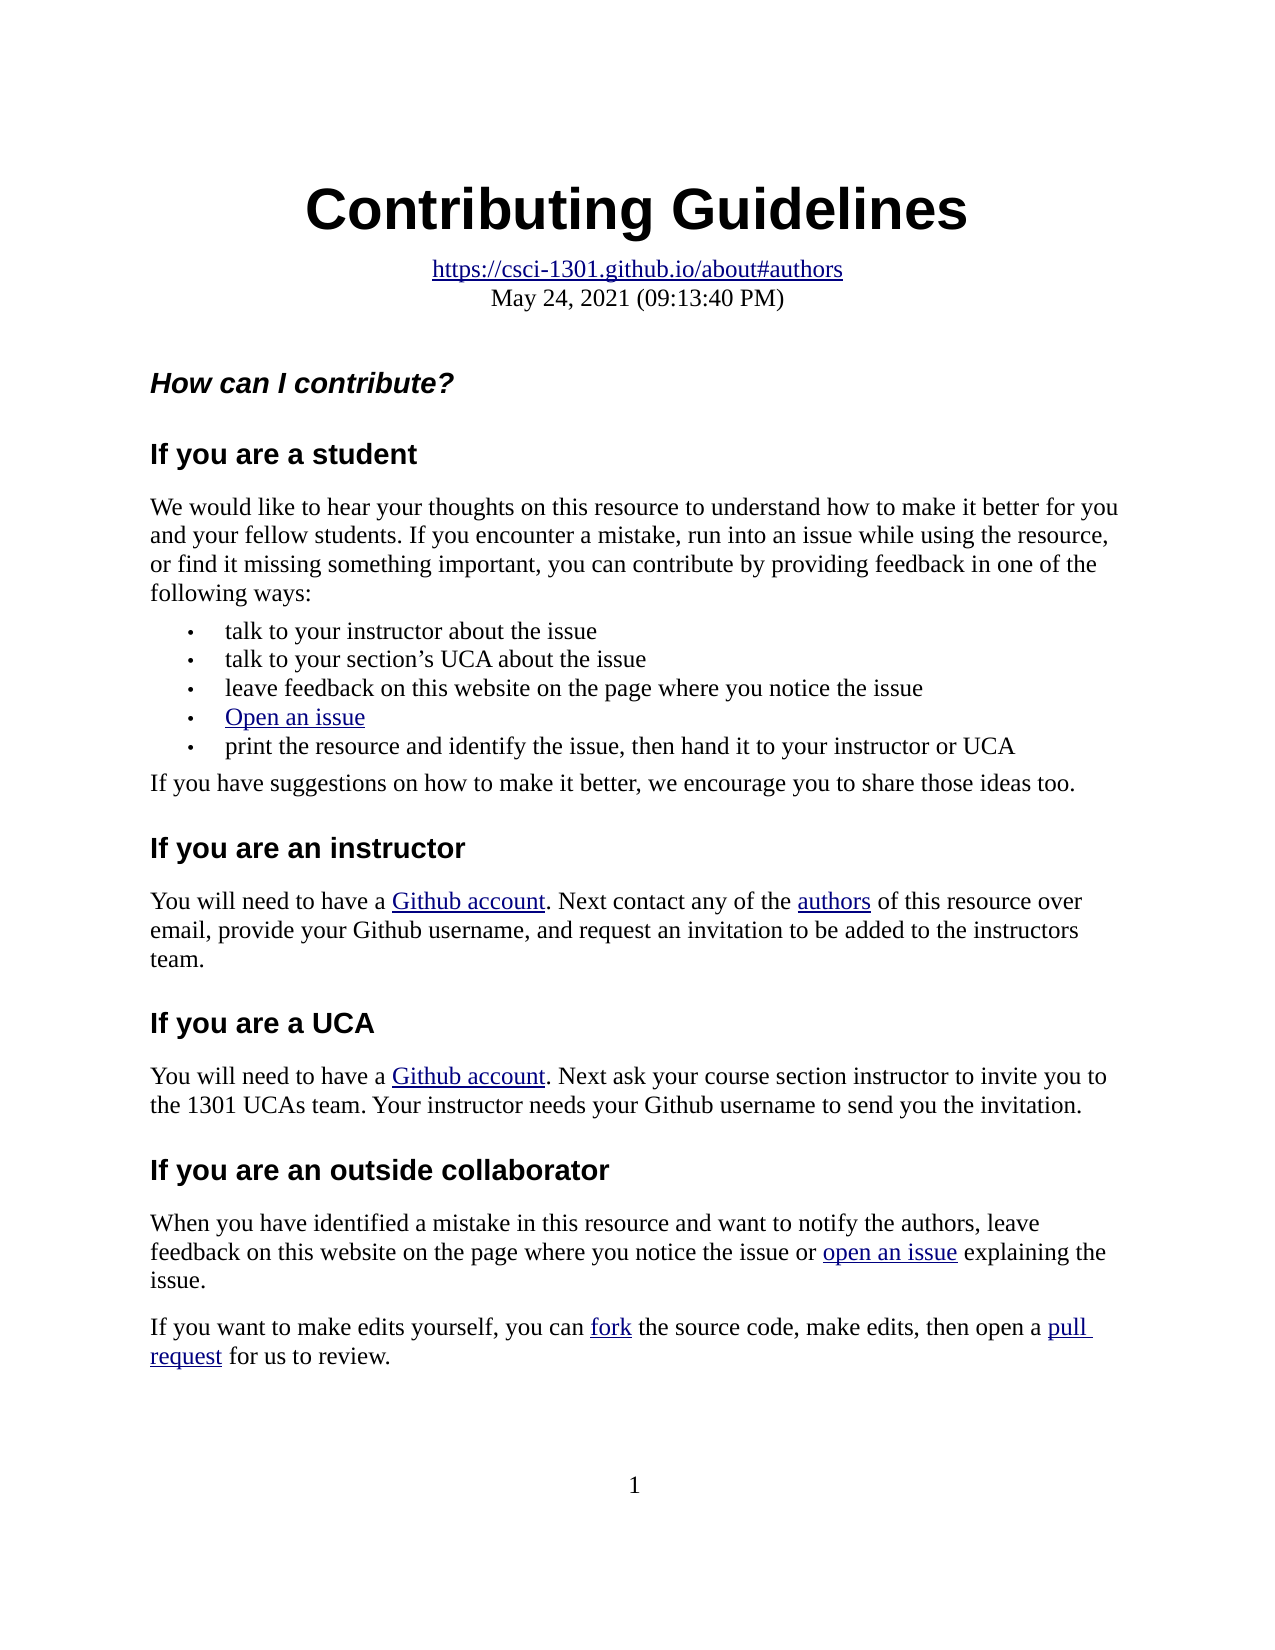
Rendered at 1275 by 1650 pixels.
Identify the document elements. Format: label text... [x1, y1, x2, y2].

subtitle How can I contribute? [150, 366, 1125, 399]
list talk to your instructor about the issue [187, 616, 1125, 644]
list talk to your section’s UCA about the issue [187, 644, 1125, 673]
subtitle If you are a UCA [150, 1006, 1125, 1040]
title Contributing Guidelines [150, 175, 1125, 242]
text https://csci-1301.github.io/about#authors [150, 254, 1125, 283]
subtitle If you are an outside collaborator [150, 1153, 1125, 1186]
text If you have suggestions on how to make it better, we encourage you to share those ideas too. [150, 768, 1125, 797]
text When you have identified a mistake in this resource and want to notify the authors, leave feedback on this website on the page where you notice the issue or open an issue explaining the issue. [150, 1208, 1125, 1294]
list print the resource and identify the issue, then hand it to your instructor or UCA [187, 731, 1125, 759]
text We would like to hear your thoughts on this resource to understand how to make it better for you and your fellow students. If you encounter a mistake, run into an issue while using the resource, or find it missing something important, you can contribute by providing feedback in one of the following ways: [150, 492, 1125, 607]
subtitle If you are an instructor [150, 831, 1125, 865]
text You will need to have a Github account. Next contact any of the authors of this resource over email, provide your Github username, and request an invitation to be added to the instructors team. [150, 886, 1125, 972]
text May 24, 2021 (09:13:40 PM) [150, 283, 1125, 312]
text You will need to have a Github account. Next ask your course section instructor to invite you to the 1301 UCAs team. Your instructor needs your Github username to send you the invitation. [150, 1061, 1125, 1119]
text If you want to make edits yourself, you can fork the source code, make edits, then open a pull request for us to review. [150, 1312, 1125, 1369]
subtitle If you are a student [150, 437, 1125, 470]
list leave feedback on this website on the page where you notice the issue [187, 673, 1125, 702]
list Open an issue [187, 702, 1125, 731]
